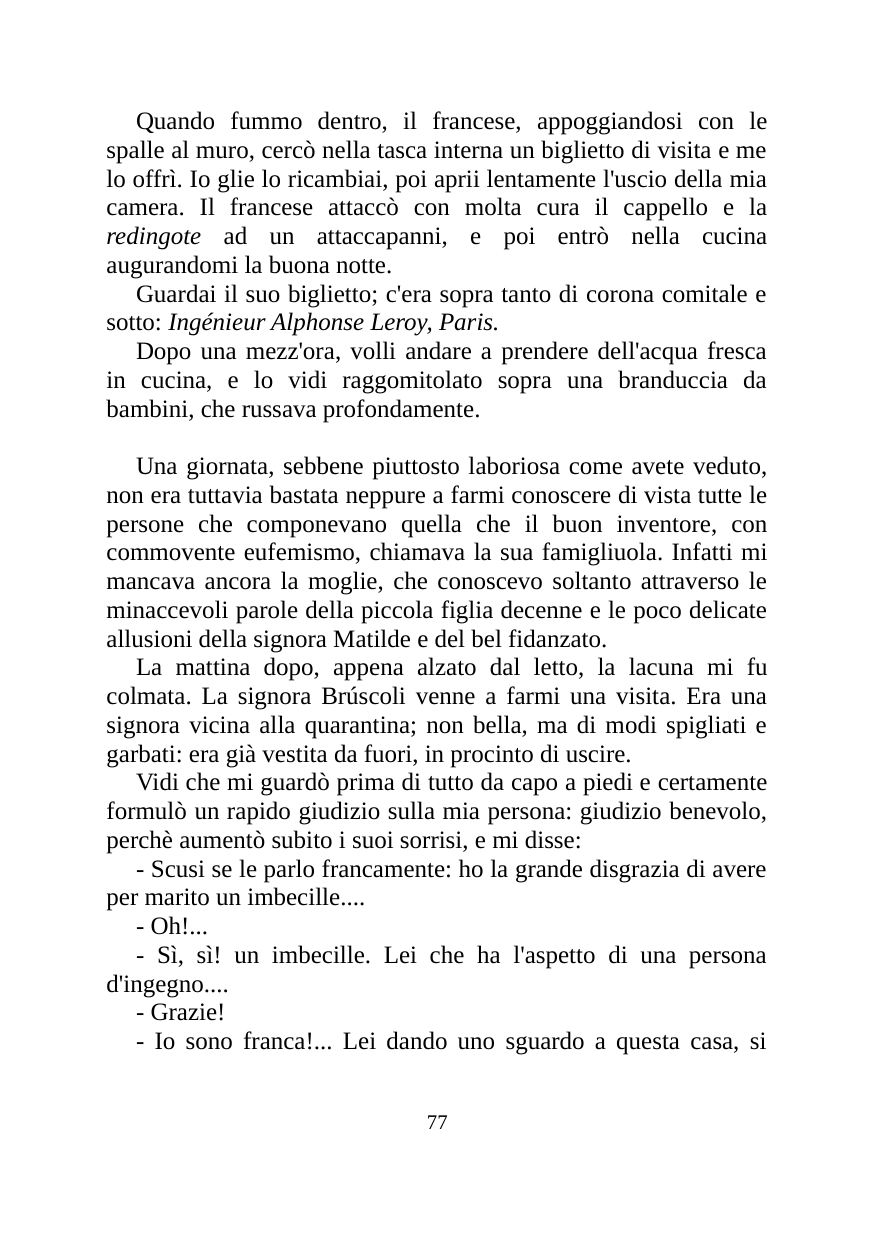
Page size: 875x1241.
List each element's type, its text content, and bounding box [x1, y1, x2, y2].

text - Oh!... [106, 911, 768, 940]
text Una giornata, sebbene piuttosto laboriosa come avete veduto, non era tuttavia bastata neppure a farmi conoscere di vista tutte le persone che componevano quella che il buon inventore, con commovente eufemismo, chiamava la sua famigliuola. Infatti mi mancava ancora la moglie, che conoscevo soltanto attraverso le minaccevoli parole della piccola figlia decenne e le poco delicate allusioni della signora Matilde e del bel fidanzato. [106, 451, 768, 652]
text Guardai il suo biglietto; c'era sopra tanto di corona comitale e sotto: Ingénieur Alphonse Leroy, Paris. [106, 279, 768, 336]
text La mattina dopo, appena alzato dal letto, la lacuna mi fu colmata. La signora Brúscoli venne a farmi una visita. Era una signora vicina alla quarantina; non bella, ma di modi spigliati e garbati: era già vestita da fuori, in procinto di uscire. [106, 652, 768, 767]
text - Scusi se le parlo francamente: ho la grande disgrazia di avere per marito un imbecille.... [106, 854, 768, 911]
text - Sì, sì! un imbecille. Lei che ha l'aspetto di una persona d'ingegno.... [106, 940, 768, 997]
text Quando fummo dentro, il francese, appoggiandosi con le spalle al muro, cercò nella tasca interna un biglietto di visita e me lo offrì. Io glie lo ricambiai, poi aprii lentamente l'uscio della mia camera. Il francese attaccò con molta cura il cappello e la redingote ad un attaccapanni, e poi entrò nella cucina augurandomi la buona notte. [106, 106, 768, 279]
text - Grazie! [106, 997, 768, 1026]
text Vidi che mi guardò prima di tutto da capo a piedi e certamente formulò un rapido giudizio sulla mia persona: giudizio benevolo, perchè aumentò subito i suoi sorrisi, e mi disse: [106, 767, 768, 854]
text - Io sono franca!... Lei dando uno sguardo a questa casa, si [106, 1026, 768, 1055]
text Dopo una mezz'ora, volli andare a prendere dell'acqua fresca in cucina, e lo vidi raggomitolato sopra una branduccia da bambini, che russava profondamente. [106, 336, 768, 422]
